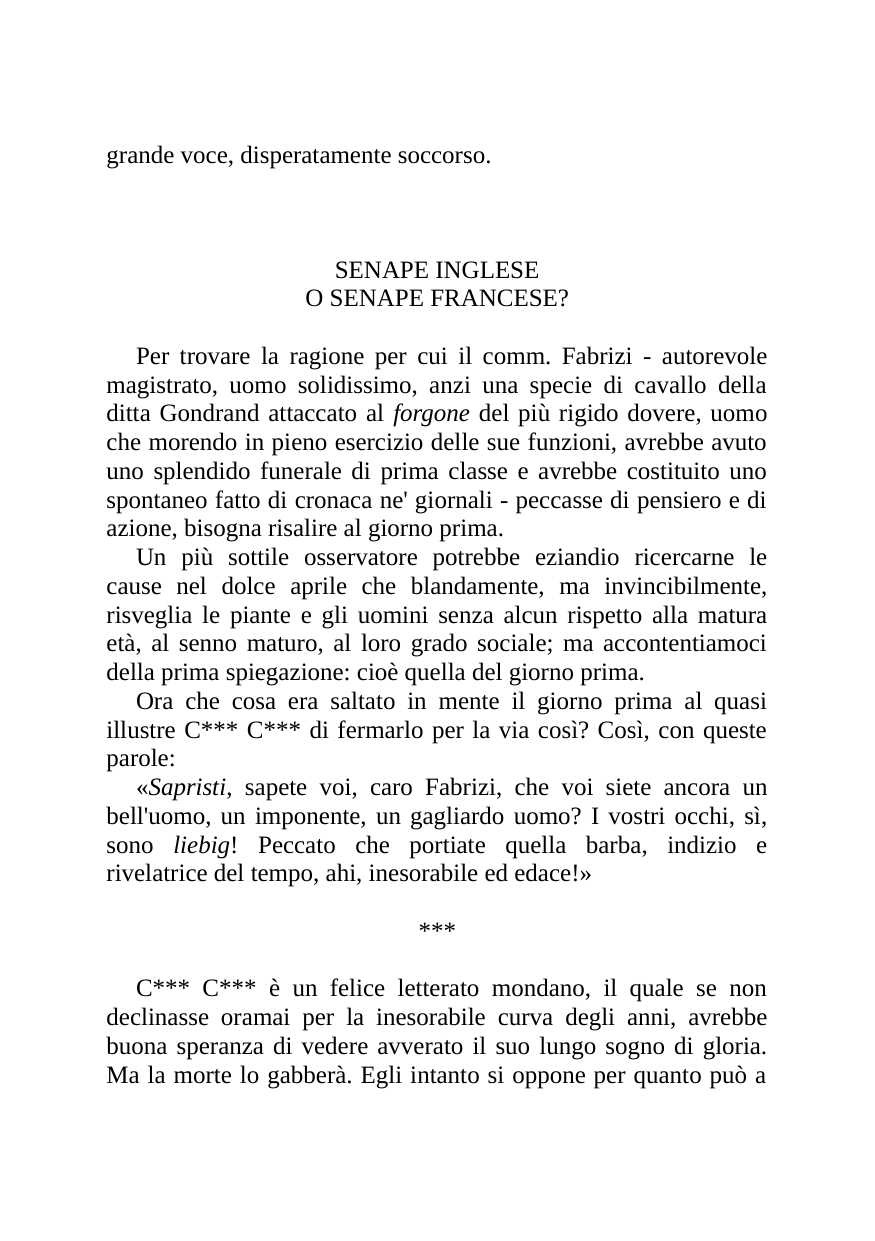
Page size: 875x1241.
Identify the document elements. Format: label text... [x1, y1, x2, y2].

text SENAPE INGLESE [106, 255, 768, 283]
text O SENAPE FRANCESE? [106, 283, 768, 312]
text Per trovare la ragione per cui il comm. Fabrizi - autorevole magistrato, uomo solidissimo, anzi una specie di cavallo della ditta Gondrand attaccato al forgone del più rigido dovere, uomo che morendo in pieno esercizio delle sue funzioni, avrebbe avuto uno splendido funerale di prima classe e avrebbe costituito uno spontaneo fatto di cronaca ne' giornali - peccasse di pensiero e di azione, bisogna risalire al giorno prima. [106, 341, 768, 542]
text grande voce, disperatamente soccorso. [106, 140, 768, 168]
text «Sapristi, sapete voi, caro Fabrizi, che voi siete ancora un bell'uomo, un imponente, un gagliardo uomo? I vostri occhi, sì, sono liebig! Peccato che portiate quella barba, indizio e rivelatrice del tempo, ahi, inesorabile ed edace!» [106, 772, 768, 887]
text C*** C*** è un felice letterato mondano, il quale se non declinasse oramai per la inesorabile curva degli anni, avrebbe buona speranza di vedere avverato il suo lungo sogno di gloria. Ma la morte lo gabberà. Egli intanto si oppone per quanto può a [106, 973, 768, 1088]
text Un più sottile osservatore potrebbe eziandio ricercarne le cause nel dolce aprile che blandamente, ma invincibilmente, risveglia le piante e gli uomini senza alcun rispetto alla matura età, al senno maturo, al loro grado sociale; ma accontentiamoci della prima spiegazione: cioè quella del giorno prima. [106, 542, 768, 686]
text Ora che cosa era saltato in mente il giorno prima al quasi illustre C*** C*** di fermarlo per la via così? Così, con queste parole: [106, 686, 768, 772]
text *** [106, 916, 768, 945]
